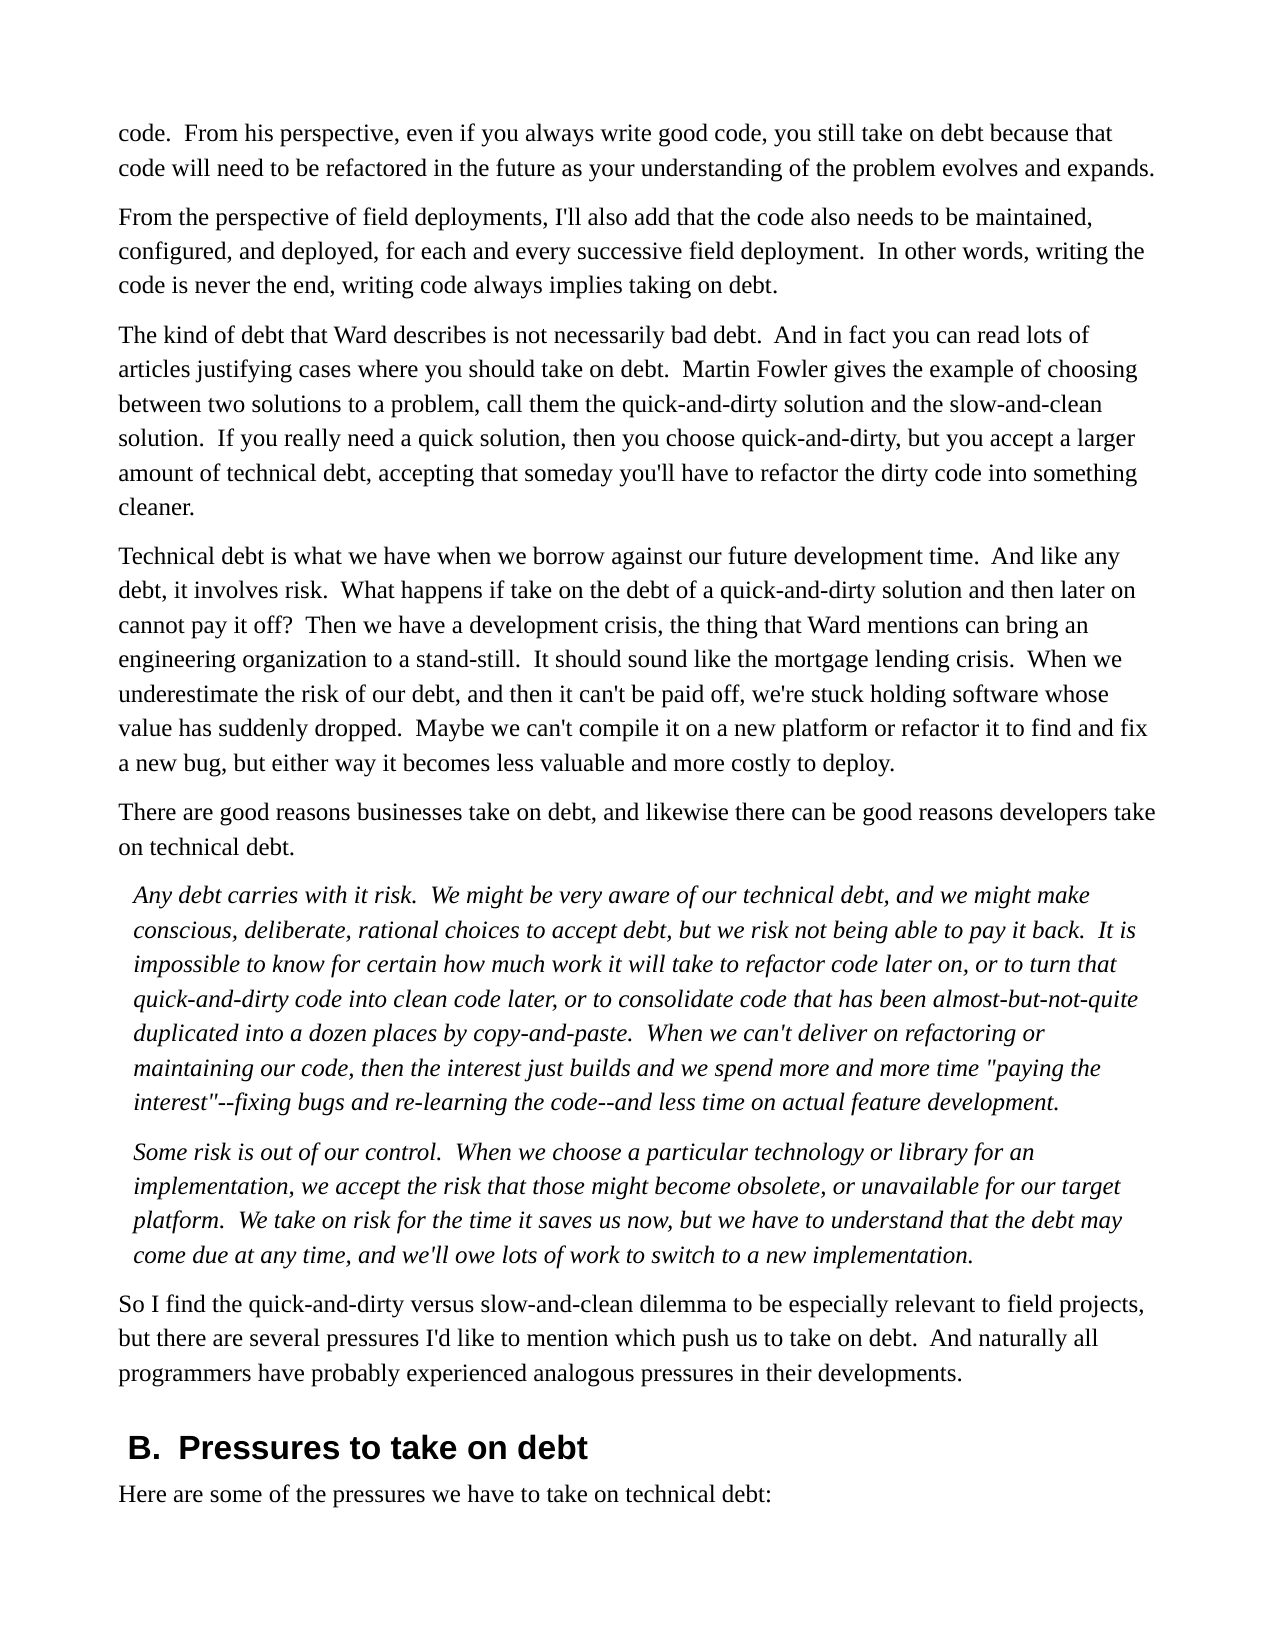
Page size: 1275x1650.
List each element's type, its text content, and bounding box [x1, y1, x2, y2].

subtitle Pressures to take on debt [118, 1428, 1157, 1467]
text Here are some of the pressures we have to take on technical debt: [118, 1479, 1157, 1508]
text There are good reasons businesses take on debt, and likewise there can be good reasons developers take on technical debt. [118, 797, 1157, 860]
text So I find the quick-and-dirty versus slow-and-clean dilemma to be especially relevant to field projects, but there are several pressures I'd like to mention which push us to take on debt. And naturally all programmers have probably experienced analogous pressures in their developments. [118, 1289, 1157, 1387]
text The kind of debt that Ward describes is not necessarily bad debt. And in fact you can read lots of articles justifying cases where you should take on debt. Martin Fowler gives the example of choosing between two solutions to a problem, call them the quick-and-dirty solution and the slow-and-clean solution. If you really need a quick solution, then you choose quick-and-dirty, but you accept a larger amount of technical debt, accepting that someday you'll have to refactor the dirty code into something cleaner. [118, 320, 1157, 521]
text Technical debt is what we have when we borrow against our future development time. And like any debt, it involves risk. What happens if take on the debt of a quick-and-dirty solution and then later on cannot pay it off? Then we have a development crisis, the thing that Ward mentions can bring an engineering organization to a stand-still. It should sound like the mortgage lending crisis. When we underestimate the risk of our debt, and then it can't be paid off, we're stuck holding software whose value has suddenly dropped. Maybe we can't compile it on a new platform or refactor it to find and fix a new bug, but either way it becomes less valuable and more costly to deploy. [118, 541, 1157, 777]
text code. From his perspective, even if you always write good code, you still take on debt because that code will need to be refactored in the future as your understanding of the problem evolves and expands. [118, 118, 1157, 181]
text Any debt carries with it risk. We might be very aware of our technical debt, and we might make conscious, deliberate, rational choices to accept debt, but we risk not being able to pay it back. It is impossible to know for certain how much work it will take to refactor code later on, or to turn that quick-and-dirty code into clean code later, or to consolidate code that has been almost-but-not-quite duplicated into a dozen places by copy-and-paste. When we can't deliver on refactoring or maintaining our code, then the interest just builds and we spend more and more time "paying the interest"--fixing bugs and re-learning the code--and less time on actual feature development. [133, 881, 1157, 1116]
text From the perspective of field deployments, I'll also add that the code also needs to be maintained, configured, and deployed, for each and every successive field deployment. In other words, writing the code is never the end, writing code always implies taking on debt. [118, 202, 1157, 299]
text Some risk is out of our control. When we choose a particular technology or library for an implementation, we accept the risk that those might become obsolete, or unavailable for our target platform. We take on risk for the time it saves us now, but we have to understand that the debt may come due at any time, and we'll owe lots of work to switch to a new implementation. [133, 1137, 1157, 1269]
